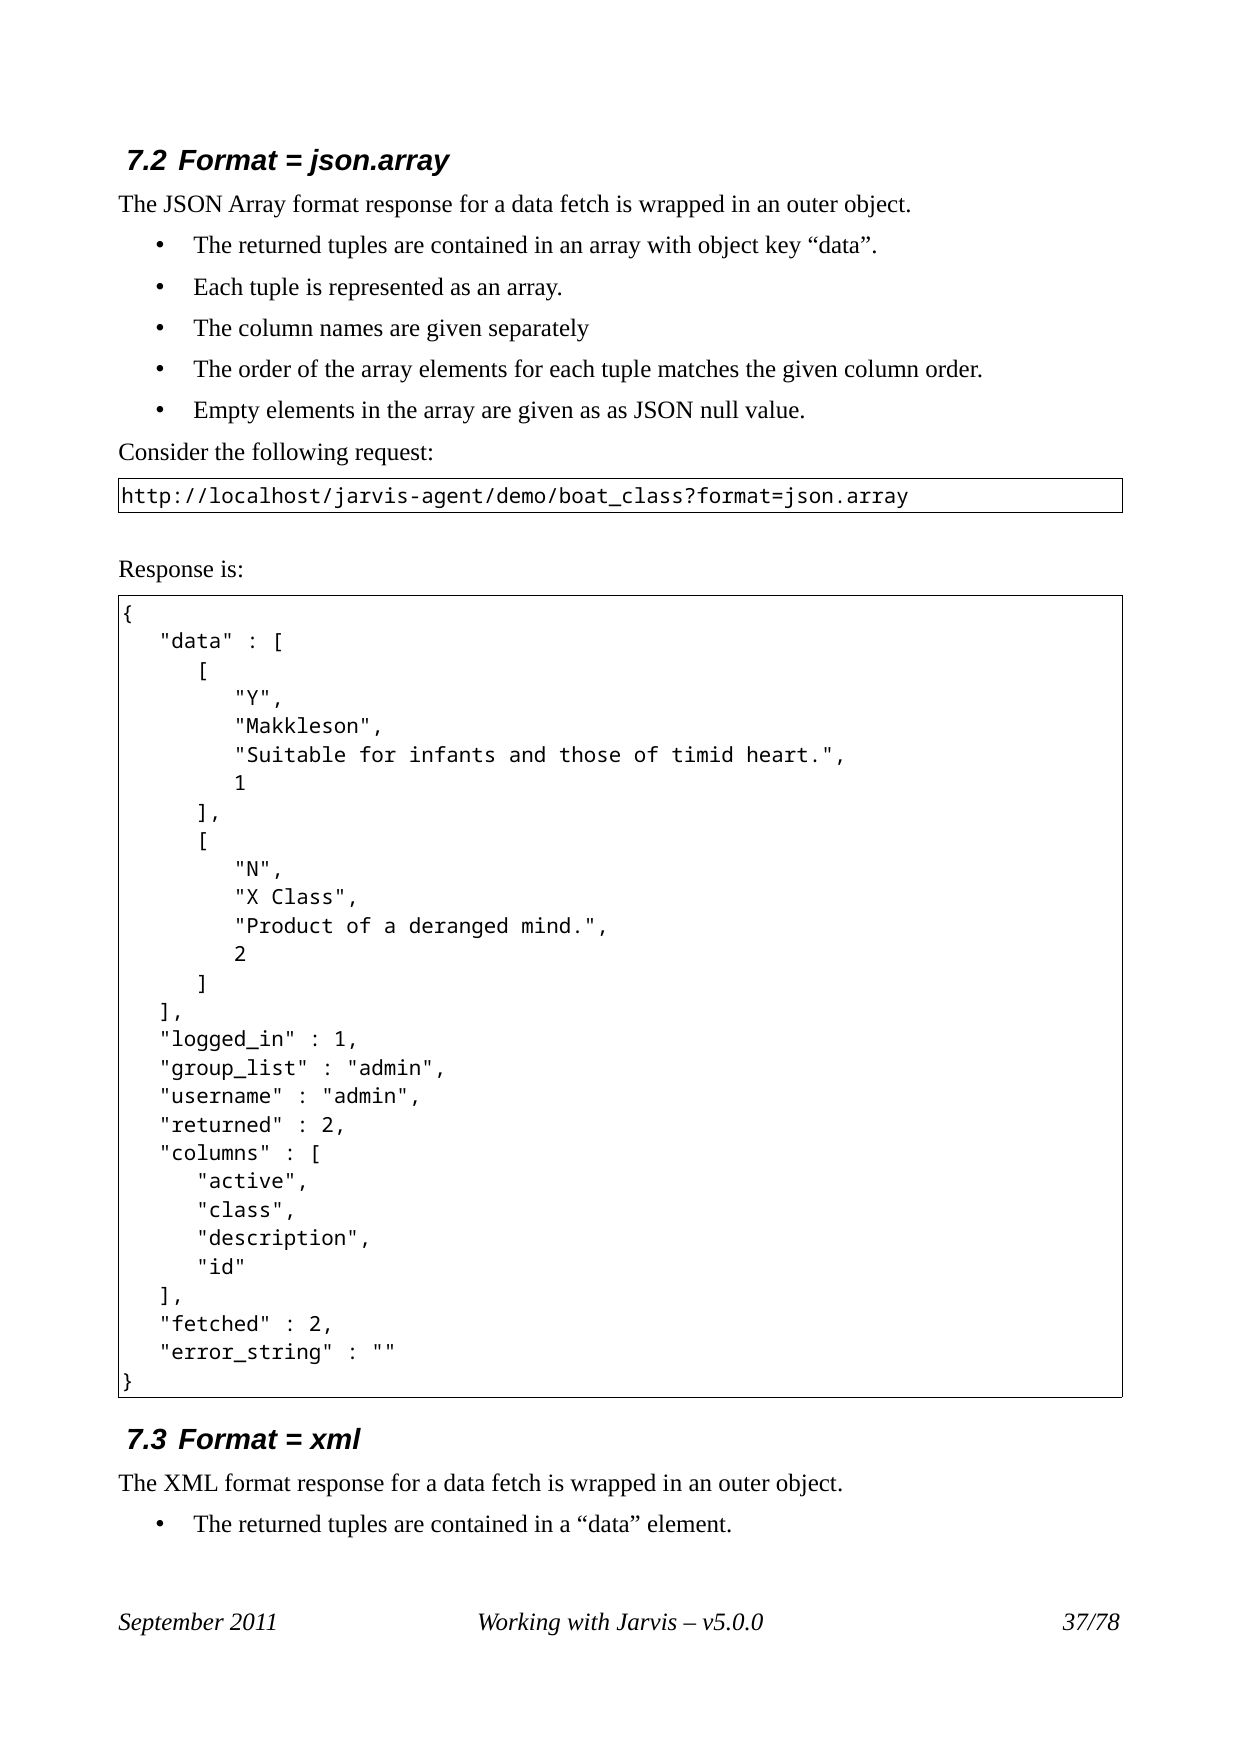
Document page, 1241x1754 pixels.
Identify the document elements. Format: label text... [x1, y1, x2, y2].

text http://localhost/jarvis-agent/demo/boat_class?format=json.array [119, 479, 1122, 512]
text "Suitable for infants and those of timid heart.", [119, 737, 1122, 766]
text [ [119, 652, 1122, 680]
text 1 [119, 766, 1122, 794]
list The returned tuples are contained in a “data” element. [156, 1509, 1122, 1538]
text "active", [119, 1164, 1122, 1192]
subtitle Format = xml [118, 1422, 1122, 1456]
text "error_string" : "" [119, 1334, 1122, 1363]
text "Y", [119, 680, 1122, 709]
text Response is: [118, 554, 1122, 582]
text "class", [119, 1192, 1122, 1221]
text Consider the following request: [118, 437, 1122, 465]
text ], [119, 794, 1122, 822]
list The order of the array elements for each tuple matches the given column order. [156, 354, 1122, 383]
text "fetched" : 2, [119, 1306, 1122, 1334]
text "group_list" : "admin", [119, 1050, 1122, 1078]
text "columns" : [ [119, 1135, 1122, 1164]
text "id" [119, 1249, 1122, 1277]
list The column names are given separately [156, 313, 1122, 342]
text "data" : [ [119, 623, 1122, 652]
text "description", [119, 1221, 1122, 1249]
text The XML format response for a data fetch is wrapped in an outer object. [118, 1468, 1122, 1497]
text "N", [119, 851, 1122, 879]
list Empty elements in the array are given as as JSON null value. [156, 395, 1122, 424]
text [ [119, 822, 1122, 851]
text ], [119, 993, 1122, 1021]
text "returned" : 2, [119, 1107, 1122, 1135]
text } [119, 1363, 1122, 1397]
subtitle Format = json.array [118, 143, 1122, 177]
list The returned tuples are contained in an array with object key “data”. [156, 230, 1122, 259]
text "X Class", [119, 879, 1122, 908]
list Each tuple is represented as an array. [156, 272, 1122, 300]
text { [119, 596, 1122, 623]
text "logged_in" : 1, [119, 1021, 1122, 1050]
text "Makkleson", [119, 709, 1122, 737]
text "username" : "admin", [119, 1078, 1122, 1107]
text "Product of a deranged mind.", [119, 908, 1122, 936]
text 2 [119, 936, 1122, 964]
text The JSON Array format response for a data fetch is wrapped in an outer object. [118, 189, 1122, 218]
text ] [119, 964, 1122, 993]
text ], [119, 1277, 1122, 1306]
